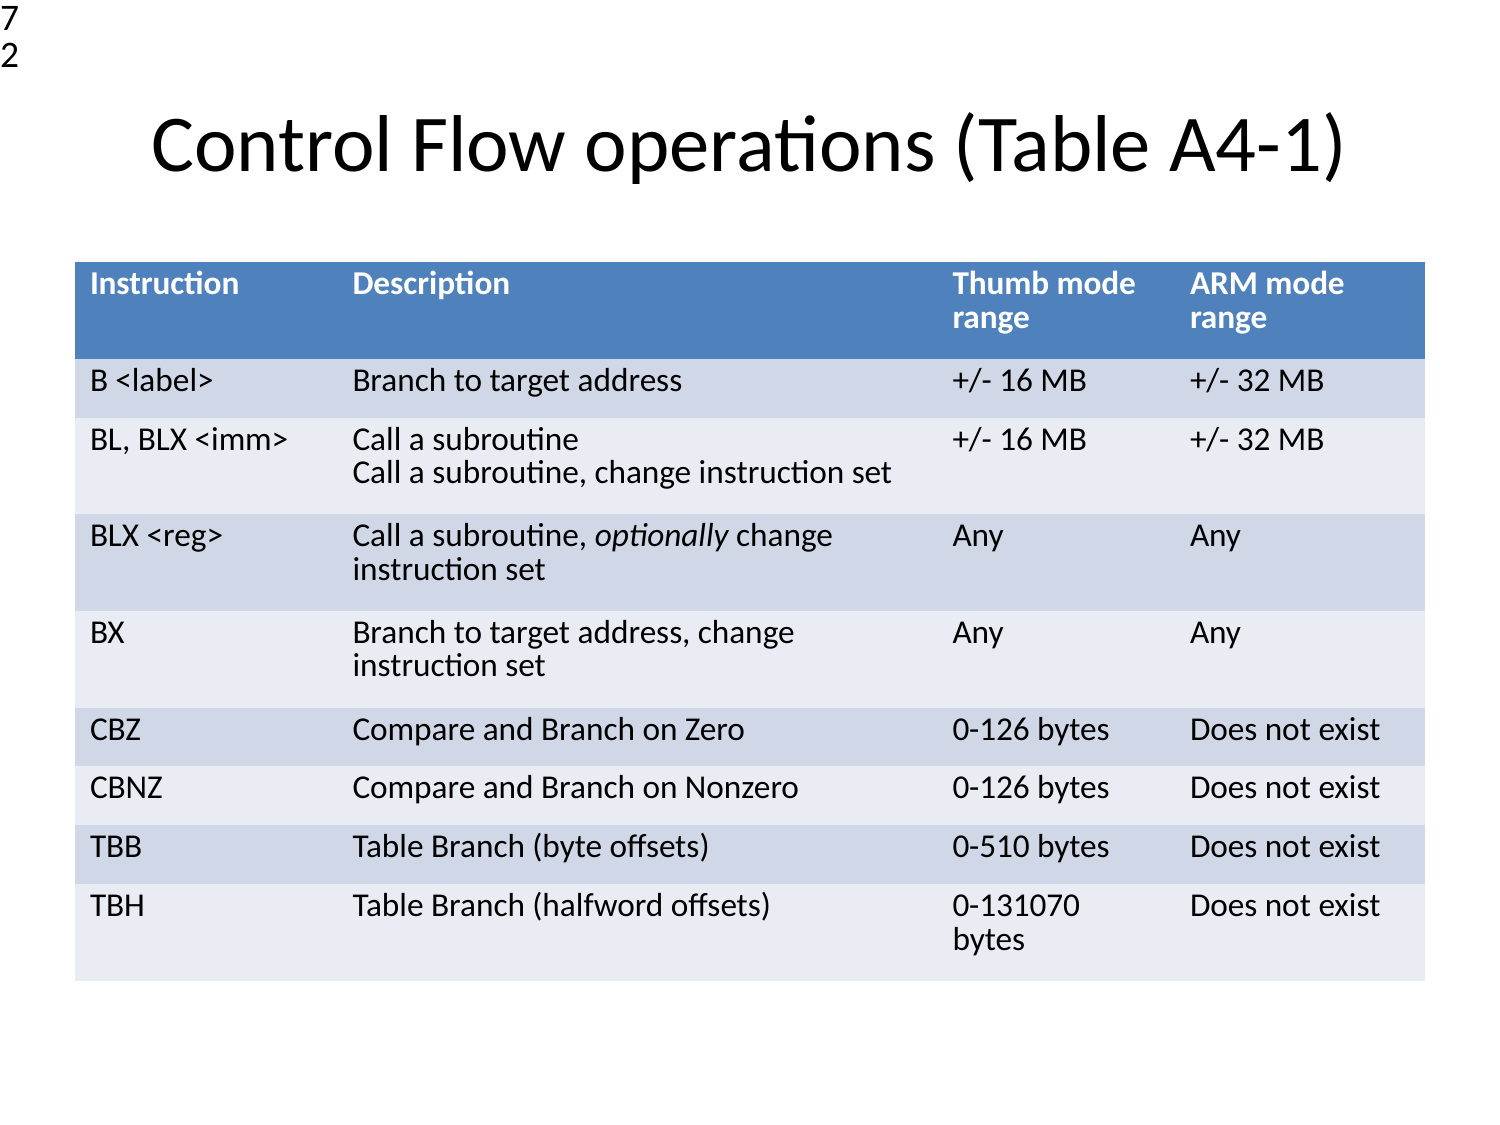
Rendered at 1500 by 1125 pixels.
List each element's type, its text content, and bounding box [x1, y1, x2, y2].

table_cell Any [938, 514, 1175, 611]
table_cell 0-510 bytes [938, 825, 1175, 884]
table_cell +/- 16 MB [938, 359, 1175, 418]
table_cell 0-126 bytes [938, 708, 1175, 766]
table_cell TBH [75, 884, 338, 981]
title Control Flow operations (Table A4-1) [75, 45, 1425, 233]
table_header Description [338, 262, 938, 359]
table_cell Does not exist [1175, 766, 1425, 825]
table_cell Any [1175, 611, 1425, 708]
table_cell Compare and Branch on Zero [338, 708, 938, 766]
table_cell +/- 16 MB [938, 418, 1175, 514]
table_cell CBNZ [75, 766, 338, 825]
table_cell Branch to target address, change instruction set [338, 611, 938, 708]
table_header Instruction [75, 262, 338, 359]
table_cell BLX <reg> [75, 514, 338, 611]
table_cell +/- 32 MB [1175, 418, 1425, 514]
table_cell CBZ [75, 708, 338, 766]
table_cell Does not exist [1175, 825, 1425, 884]
table_cell +/- 32 MB [1175, 359, 1425, 418]
table_cell BL, BLX <imm> [75, 418, 338, 514]
table_cell Table Branch (byte offsets) [338, 825, 938, 884]
table_cell Does not exist [1175, 708, 1425, 766]
table_cell 0-126 bytes [938, 766, 1175, 825]
table_cell B <label> [75, 359, 338, 418]
table_header Thumb mode range [938, 262, 1175, 359]
table_cell Compare and Branch on Nonzero [338, 766, 938, 825]
table_cell Any [938, 611, 1175, 708]
table_cell Branch to target address [338, 359, 938, 418]
table_header ARM mode range [1175, 262, 1425, 359]
table_cell BX [75, 611, 338, 708]
table_cell 0-131070 bytes [938, 884, 1175, 981]
table_cell TBB [75, 825, 338, 884]
table_cell Table Branch (halfword offsets) [338, 884, 938, 981]
table_cell Does not exist [1175, 884, 1425, 981]
table_cell Call a subroutine, optionally change instruction set [338, 514, 938, 611]
table_cell Call a subroutine Call a subroutine, change instruction set [338, 418, 938, 514]
table_cell Any [1175, 514, 1425, 611]
